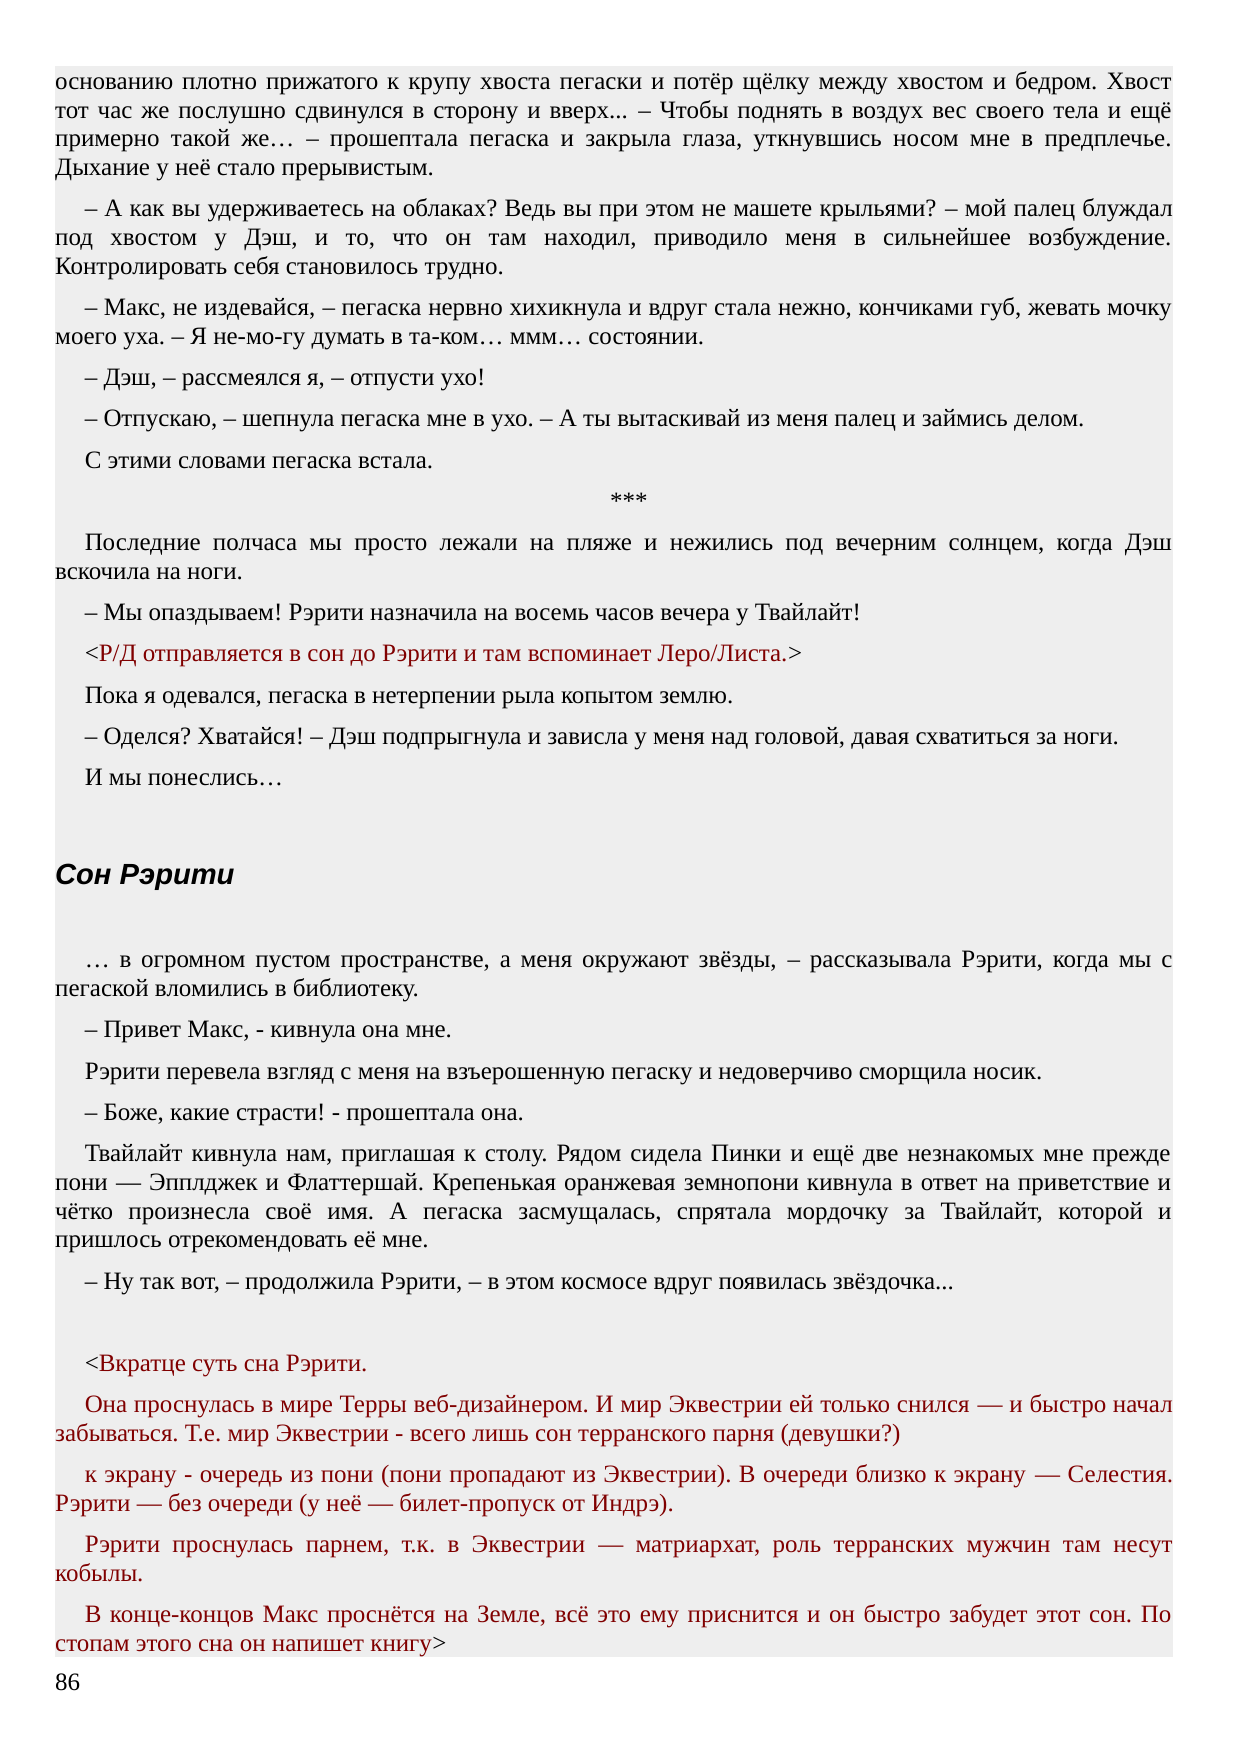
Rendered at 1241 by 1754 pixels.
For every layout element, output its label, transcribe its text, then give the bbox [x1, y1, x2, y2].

text – Привет Макс, - кивнула она мне. [55, 1014, 1173, 1043]
text – Отпускаю, – шепнула пегаска мне в ухо. – А ты вытаскивай из меня палец и займись делом. [55, 403, 1173, 432]
text И мы понеслись… [55, 762, 1173, 791]
text Рэрити перевела взгляд с меня на взъерошенную пегаску и недоверчиво сморщила носик. [55, 1056, 1173, 1084]
text к экрану - очередь из пони (пони пропадают из Эквестрии). В очереди близко к экрану — Селестия. Рэрити — без очереди (у неё — билет-пропуск от Индрэ). [55, 1459, 1173, 1517]
text <Р/Д отправляется в сон до Рэрити и там вспоминает Леро/Листа.> [55, 638, 1173, 667]
text – Мы опаздываем! Рэрити назначила на восемь часов вечера у Твайлайт! [55, 597, 1173, 626]
text В конце-концов Макс проснётся на Земле, всё это ему приснится и он быстро забудет этот сон. По стопам этого сна он напишет книгу> [55, 1599, 1173, 1657]
text Рэрити проснулась парнем, т.к. в Эквестрии — матриархат, роль терранских мужчин там несут кобылы. [55, 1529, 1173, 1587]
text основанию плотно прижатого к крупу хвоста пегаски и потёр щёлку между хвостом и бедром. Хвост тот час же послушно сдвинулся в сторону и вверх... – Чтобы поднять в воздух вес своего тела и ещё примерно такой же… – прошептала пегаска и закрыла глаза, уткнувшись носом мне в предплечье. Дыхание у неё стало прерывистым. [55, 66, 1173, 181]
text – Оделся? Хватайся! – Дэш подпрыгнула и зависла у меня над головой, давая схватиться за ноги. [55, 721, 1173, 750]
text Она проснулась в мире Терры веб-дизайнером. И мир Эквестрии ей только снился — и быстро начал забываться. Т.е. мир Эквестрии - всего лишь сон терранского парня (девушки?) [55, 1389, 1173, 1447]
text С этими словами пегаска встала. [55, 445, 1173, 473]
text – Боже, какие страсти! - прошептала она. [55, 1097, 1173, 1126]
subtitle Сон Рэрити [55, 857, 1173, 891]
text … в огромном пустом пространстве, а меня окружают звёзды, – рассказывала Рэрити, когда мы с пегаской вломились в библиотеку. [55, 944, 1173, 1002]
text Последние полчаса мы просто лежали на пляже и нежились под вечерним солнцем, когда Дэш вскочила на ноги. [55, 527, 1173, 585]
text – Дэш, – рассмеялся я, – отпусти ухо! [55, 362, 1173, 391]
text – Ну так вот, – продолжила Рэрити, – в этом космосе вдруг появилась звёздочка... [55, 1266, 1173, 1294]
text <Вкратце суть сна Рэрити. [55, 1348, 1173, 1377]
text – Макс, не издевайся, – пегаска нервно хихикнула и вдруг стала нежно, кончиками губ, жевать мочку моего уха. – Я не-мо-гу думать в та-ком… ммм… состоянии. [55, 292, 1173, 350]
text *** [55, 486, 1173, 515]
text Пока я одевался, пегаска в нетерпении рыла копытом землю. [55, 680, 1173, 708]
text Твайлайт кивнула нам, приглашая к столу. Рядом сидела Пинки и ещё две незнакомых мне прежде пони — Эпплджек и Флаттершай. Крепенькая оранжевая земнопони кивнула в ответ на приветствие и чётко произнесла своё имя. А пегаска засмущалась, спрятала мордочку за Твайлайт, которой и пришлось отрекомендовать её мне. [55, 1138, 1173, 1253]
text – А как вы удерживаетесь на облаках? Ведь вы при этом не машете крыльями? – мой палец блуждал под хвостом у Дэш, и то, что он там находил, приводило меня в сильнейшее возбуждение. Контролировать себя становилось трудно. [55, 193, 1173, 280]
